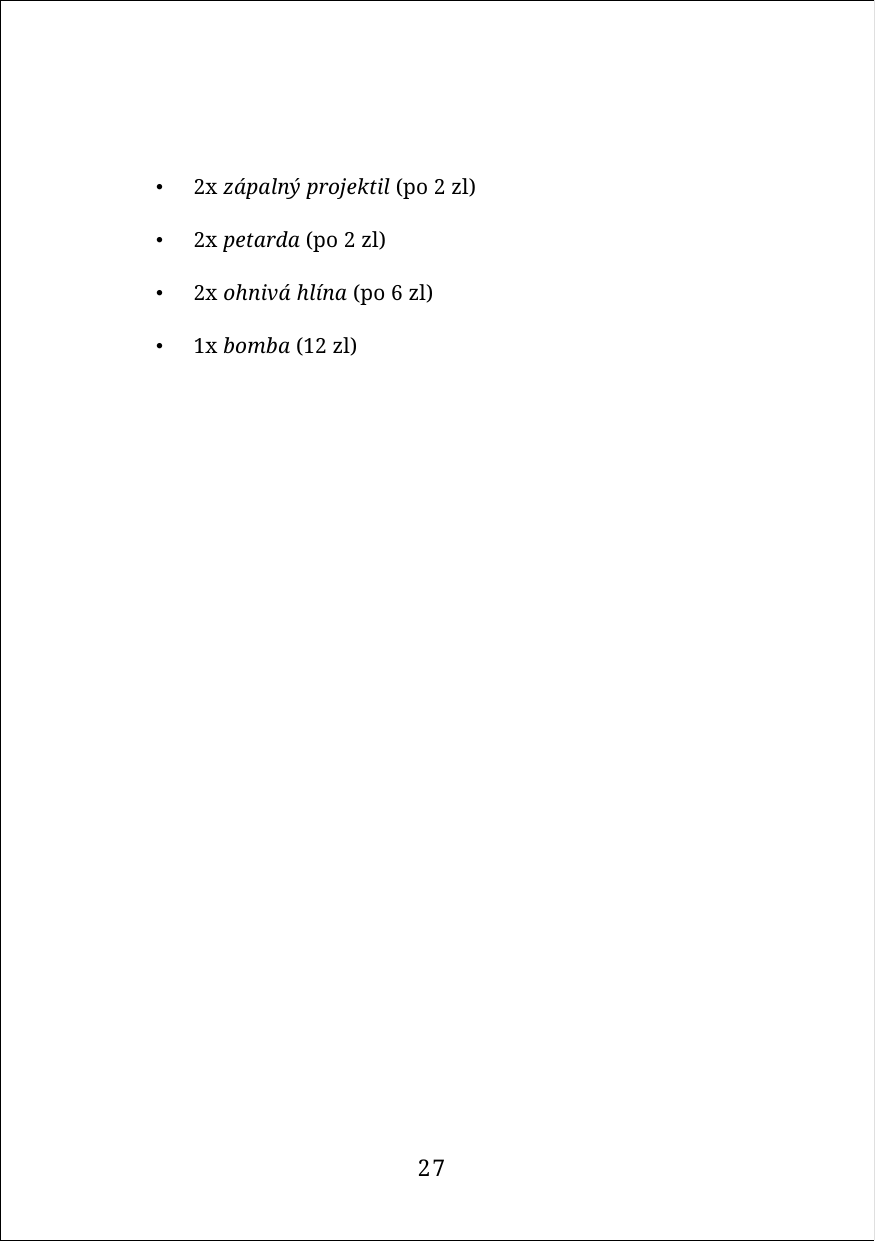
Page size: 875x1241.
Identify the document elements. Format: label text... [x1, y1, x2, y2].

list 2x petarda (po 2 zl) [156, 225, 756, 253]
list 1x bomba (12 zl) [156, 331, 756, 360]
list 2x zápalný projektil (po 2 zl) [156, 172, 756, 200]
list 2x ohnivá hlína (po 6 zl) [156, 278, 756, 307]
